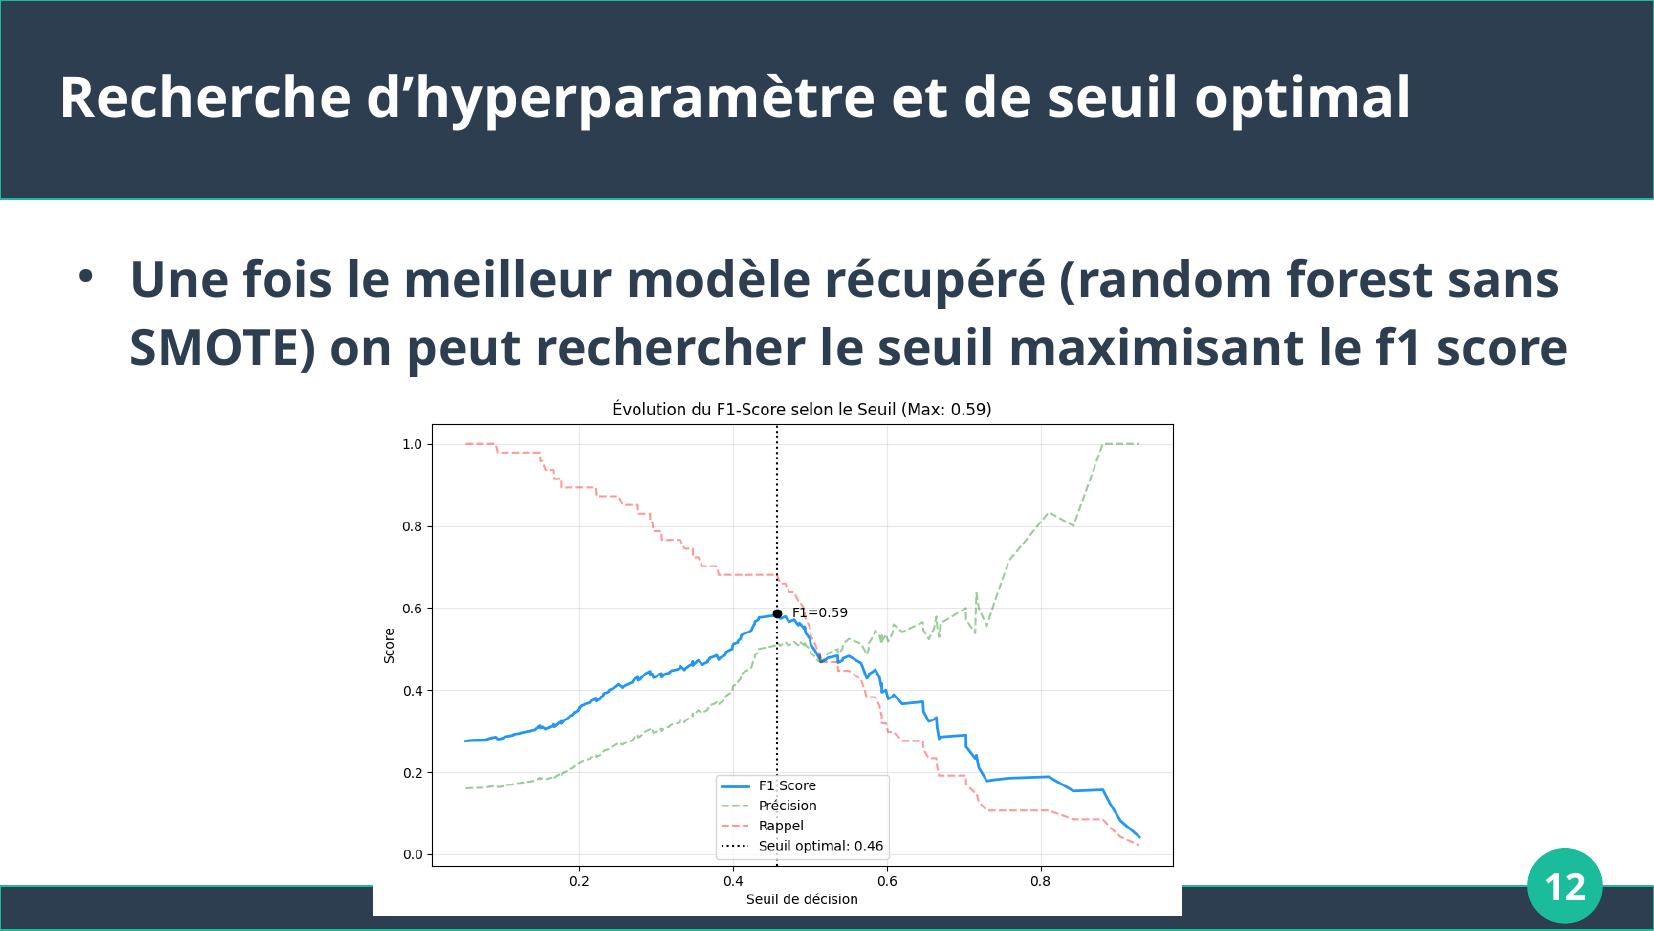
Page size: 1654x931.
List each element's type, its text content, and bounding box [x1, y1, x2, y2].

title Recherche d’hyperparamètre et de seuil optimal [59, 37, 1595, 155]
list Une fois le meilleur modèle récupéré (random forest sans SMOTE) on peut rechercher le seuil maximisant le f1 score [59, 243, 1595, 864]
picture [373, 392, 1182, 916]
